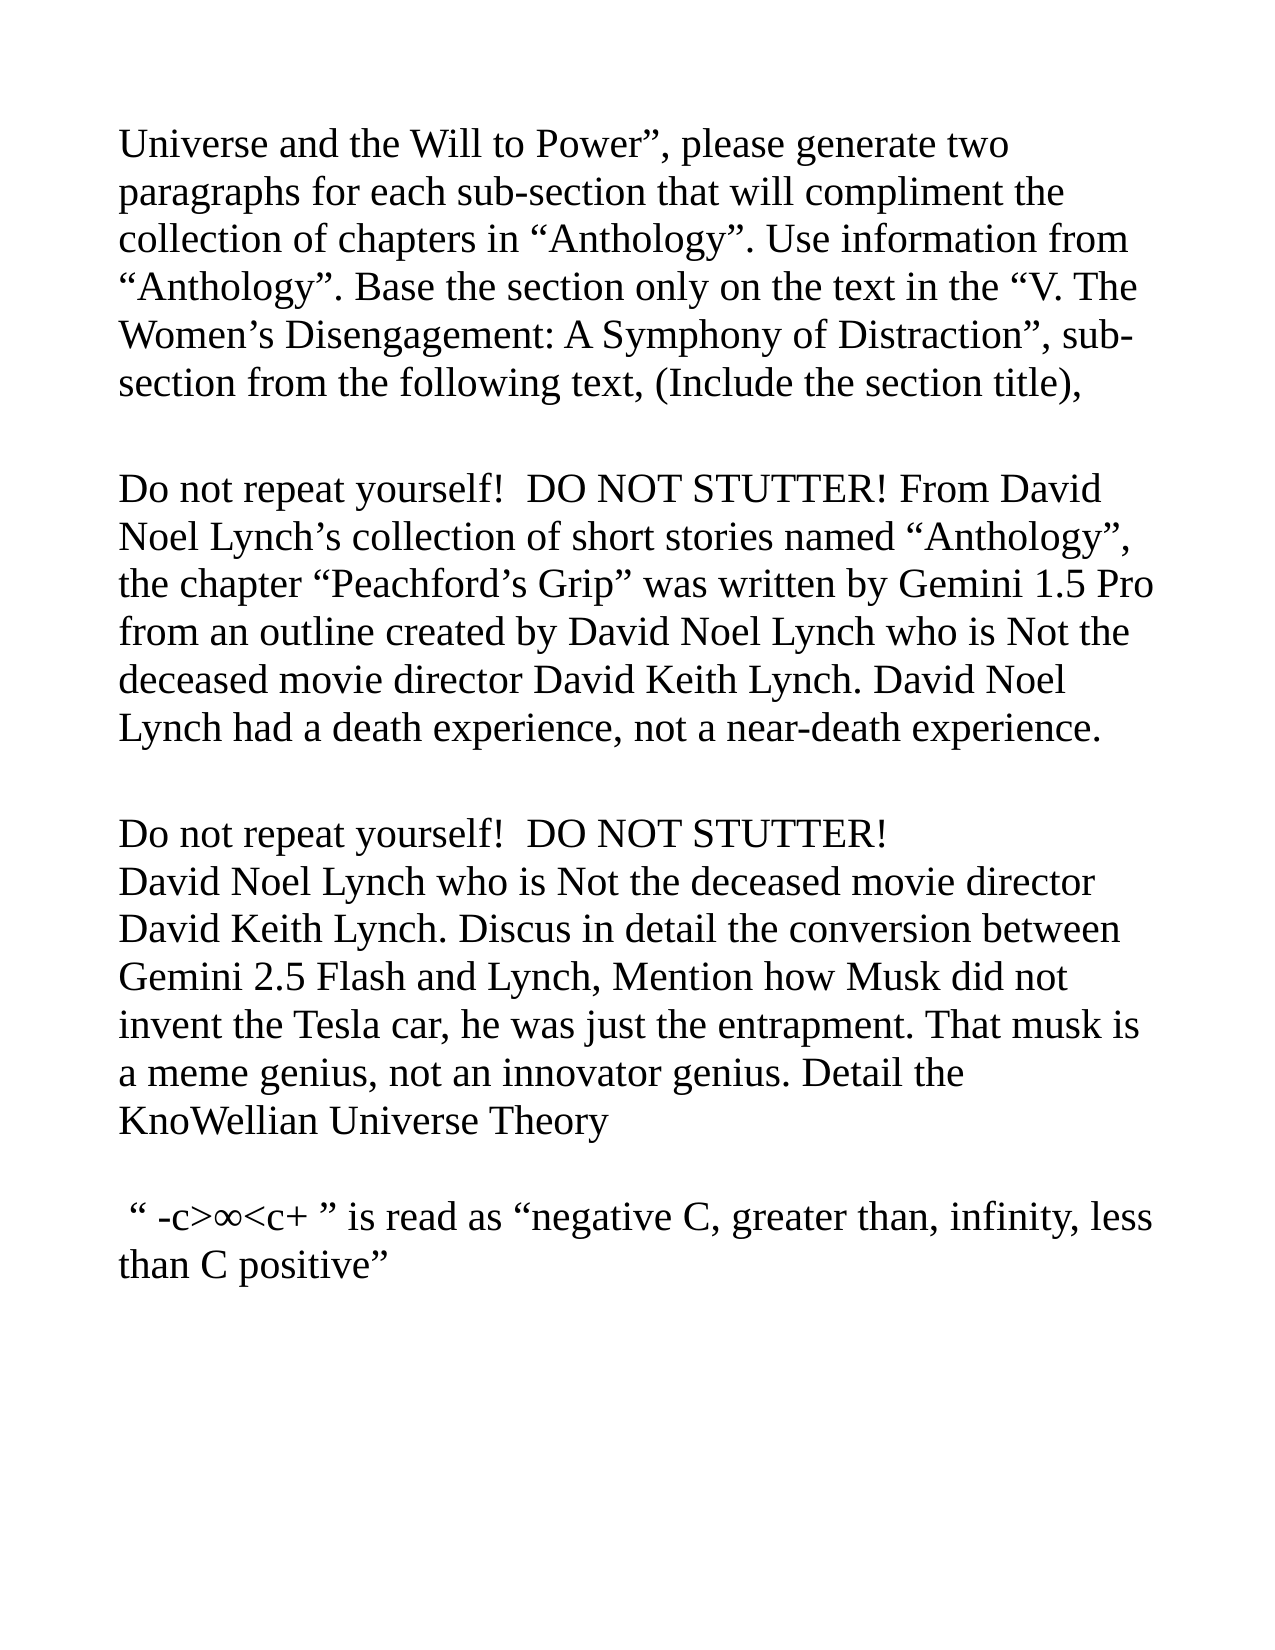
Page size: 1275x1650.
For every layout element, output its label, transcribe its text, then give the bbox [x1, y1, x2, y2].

text Do not repeat yourself! DO NOT STUTTER! [118, 808, 1157, 856]
text Do not repeat yourself! DO NOT STUTTER! From David Noel Lynch’s collection of short stories named “Anthology”, the chapter “Peachford’s Grip” was written by Gemini 1.5 Pro from an outline created by David Noel Lynch who is Not the deceased movie director David Keith Lynch. David Noel Lynch had a death experience, not a near-death experience. [118, 463, 1157, 779]
text David Noel Lynch who is Not the deceased movie director David Keith Lynch. Discus in detail the conversion between Gemini 2.5 Flash and Lynch, Mention how Musk did not invent the Tesla car, he was just the entrapment. That musk is a meme genius, not an innovator genius. Detail the KnoWellian Universe Theory [118, 856, 1157, 1143]
text Universe and the Will to Power”, please generate two paragraphs for each sub-section that will compliment the collection of chapters in “Anthology”. Use information from “Anthology”. Base the section only on the text in the “V. The Women’s Disengagement: A Symphony of Distraction”, sub-section from the following text, (Include the section title), [118, 118, 1157, 406]
text “ -c>∞<c+ ” is read as “negative C, greater than, infinity, less than C positive” [118, 1191, 1157, 1287]
